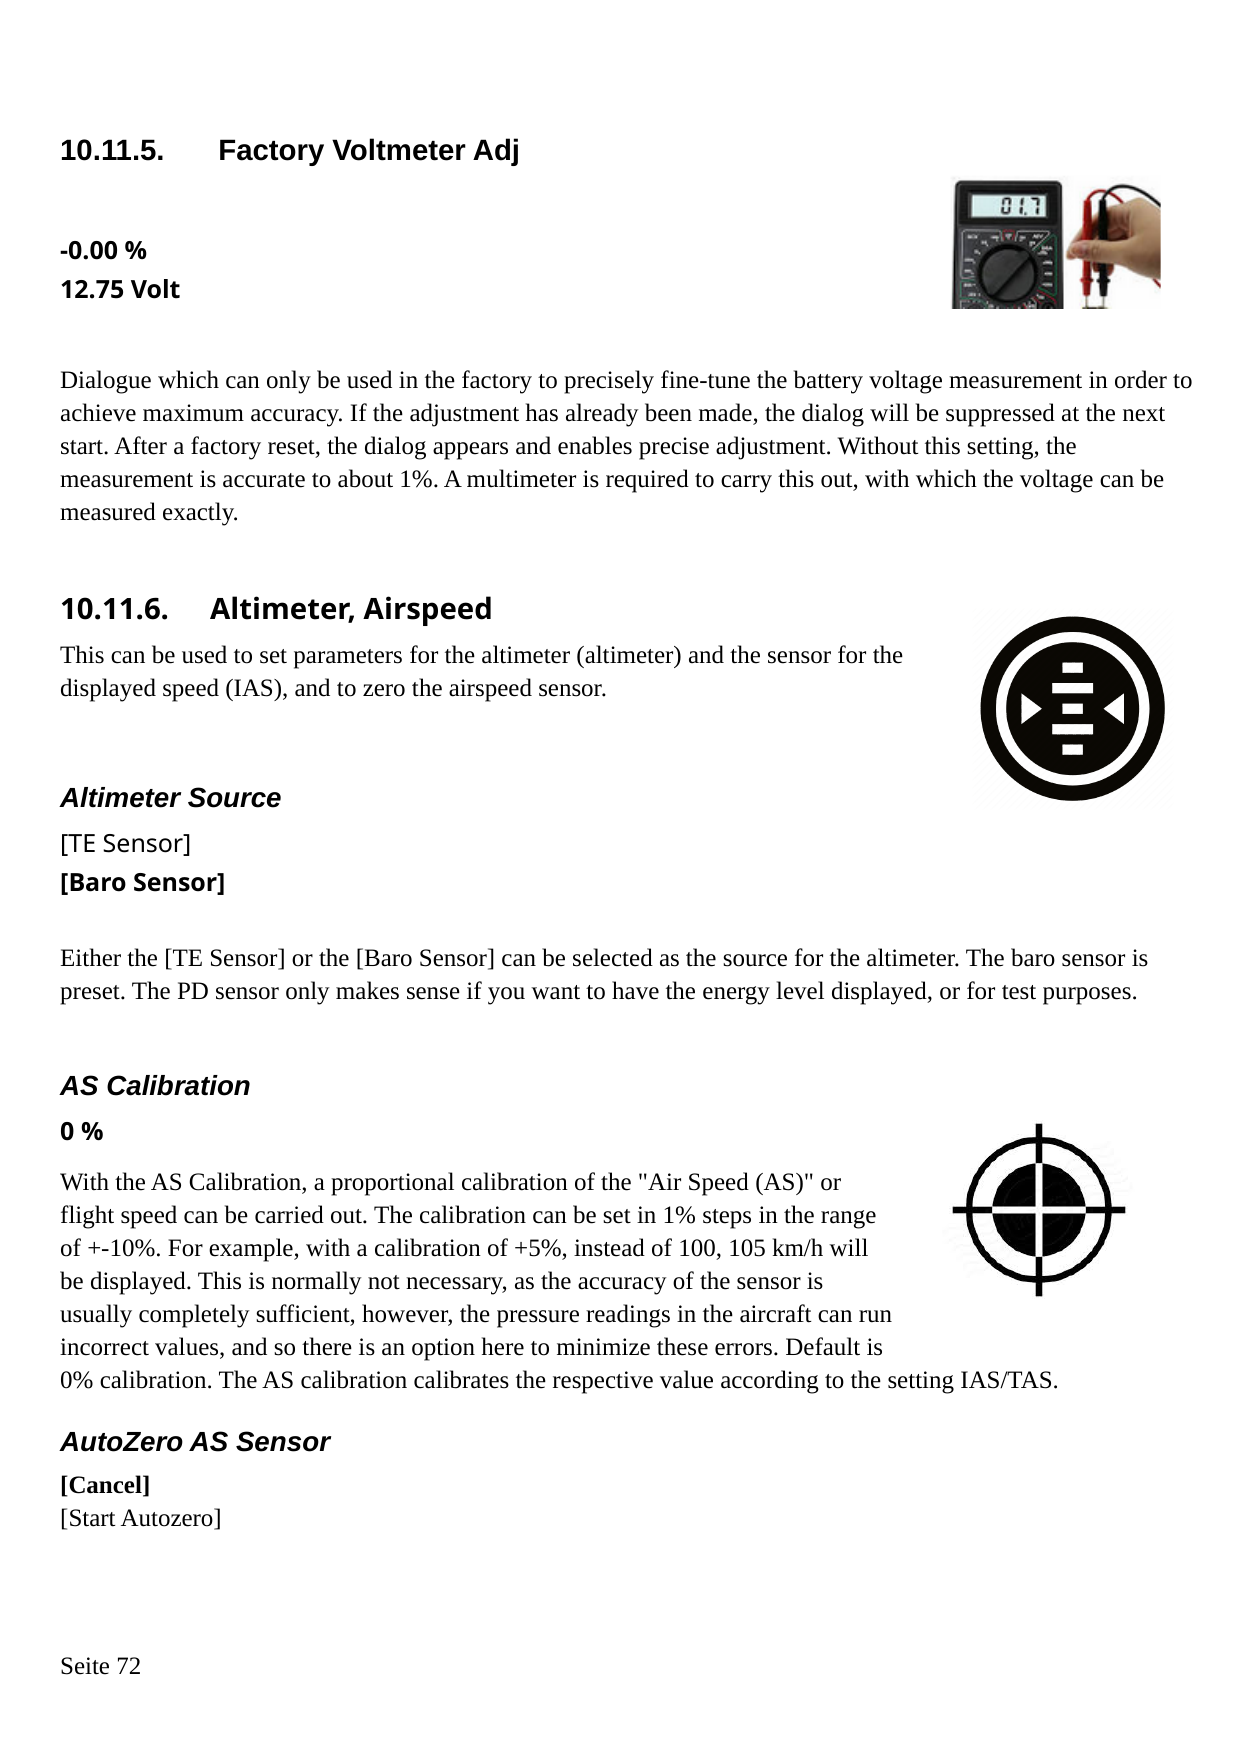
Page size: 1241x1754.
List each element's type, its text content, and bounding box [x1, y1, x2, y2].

subtitle Altimeter, Airspeed [60, 588, 1207, 628]
subtitle AutoZero AS Sensor [60, 1425, 1207, 1457]
text [Start Autozero] [60, 1503, 1207, 1532]
picture [943, 173, 1161, 309]
text 12.75 Volt [60, 272, 943, 306]
text [1161, 272, 1207, 306]
text [TE Sensor] [60, 825, 1207, 859]
text This can be used to set parameters for the altimeter (altimeter) and the sensor for the displayed speed (IAS), and to zero the airspeed sensor. [60, 640, 970, 702]
text With the AS Calibration, a proportional calibration of the "Air Speed ​​(AS)" or flight speed can be carried out. The calibration can be set in 1% steps in the range of +-10%. For example, with a calibration of +5%, instead of 100, 105 km/h will be displayed. This is normally not necessary, as the accuracy of the sensor is usually completely sufficient, however, the pressure readings in the aircraft can run incorrect values, and so there is an option here to minimize these errors. Default is 0% calibration. The AS calibration calibrates the respective value according to the setting IAS/TAS. [60, 1167, 1207, 1394]
text 0 % [60, 1113, 942, 1147]
text [Cancel] [60, 1470, 1207, 1498]
text [Baro Sensor] [60, 864, 1207, 899]
text Either the [TE Sensor] or the [Baro Sensor] can be selected as the source for the altimeter. The baro sensor is preset. The PD sensor only makes sense if you want to have the energy level displayed, or for test purposes. [60, 943, 1207, 1005]
text Dialogue which can only be used in the factory to precisely fine-tune the battery voltage measurement in order to achieve maximum accuracy. If the adjustment has already been made, the dialog will be suppressed at the next start. After a factory reset, the dialog appears and enables precise adjustment. Without this setting, the measurement is accurate to about 1%. A multimeter is required to carry this out, with which the voltage can be measured exactly. [60, 365, 1207, 526]
subtitle Factory Voltmeter Adj [60, 133, 1207, 166]
text -0.00 % [60, 233, 943, 267]
picture [942, 1113, 1135, 1306]
picture [970, 606, 1175, 811]
text [1135, 1113, 1207, 1147]
subtitle Altimeter Source [60, 781, 1207, 813]
text [1161, 233, 1207, 267]
subtitle AS Calibration [60, 1069, 1207, 1101]
